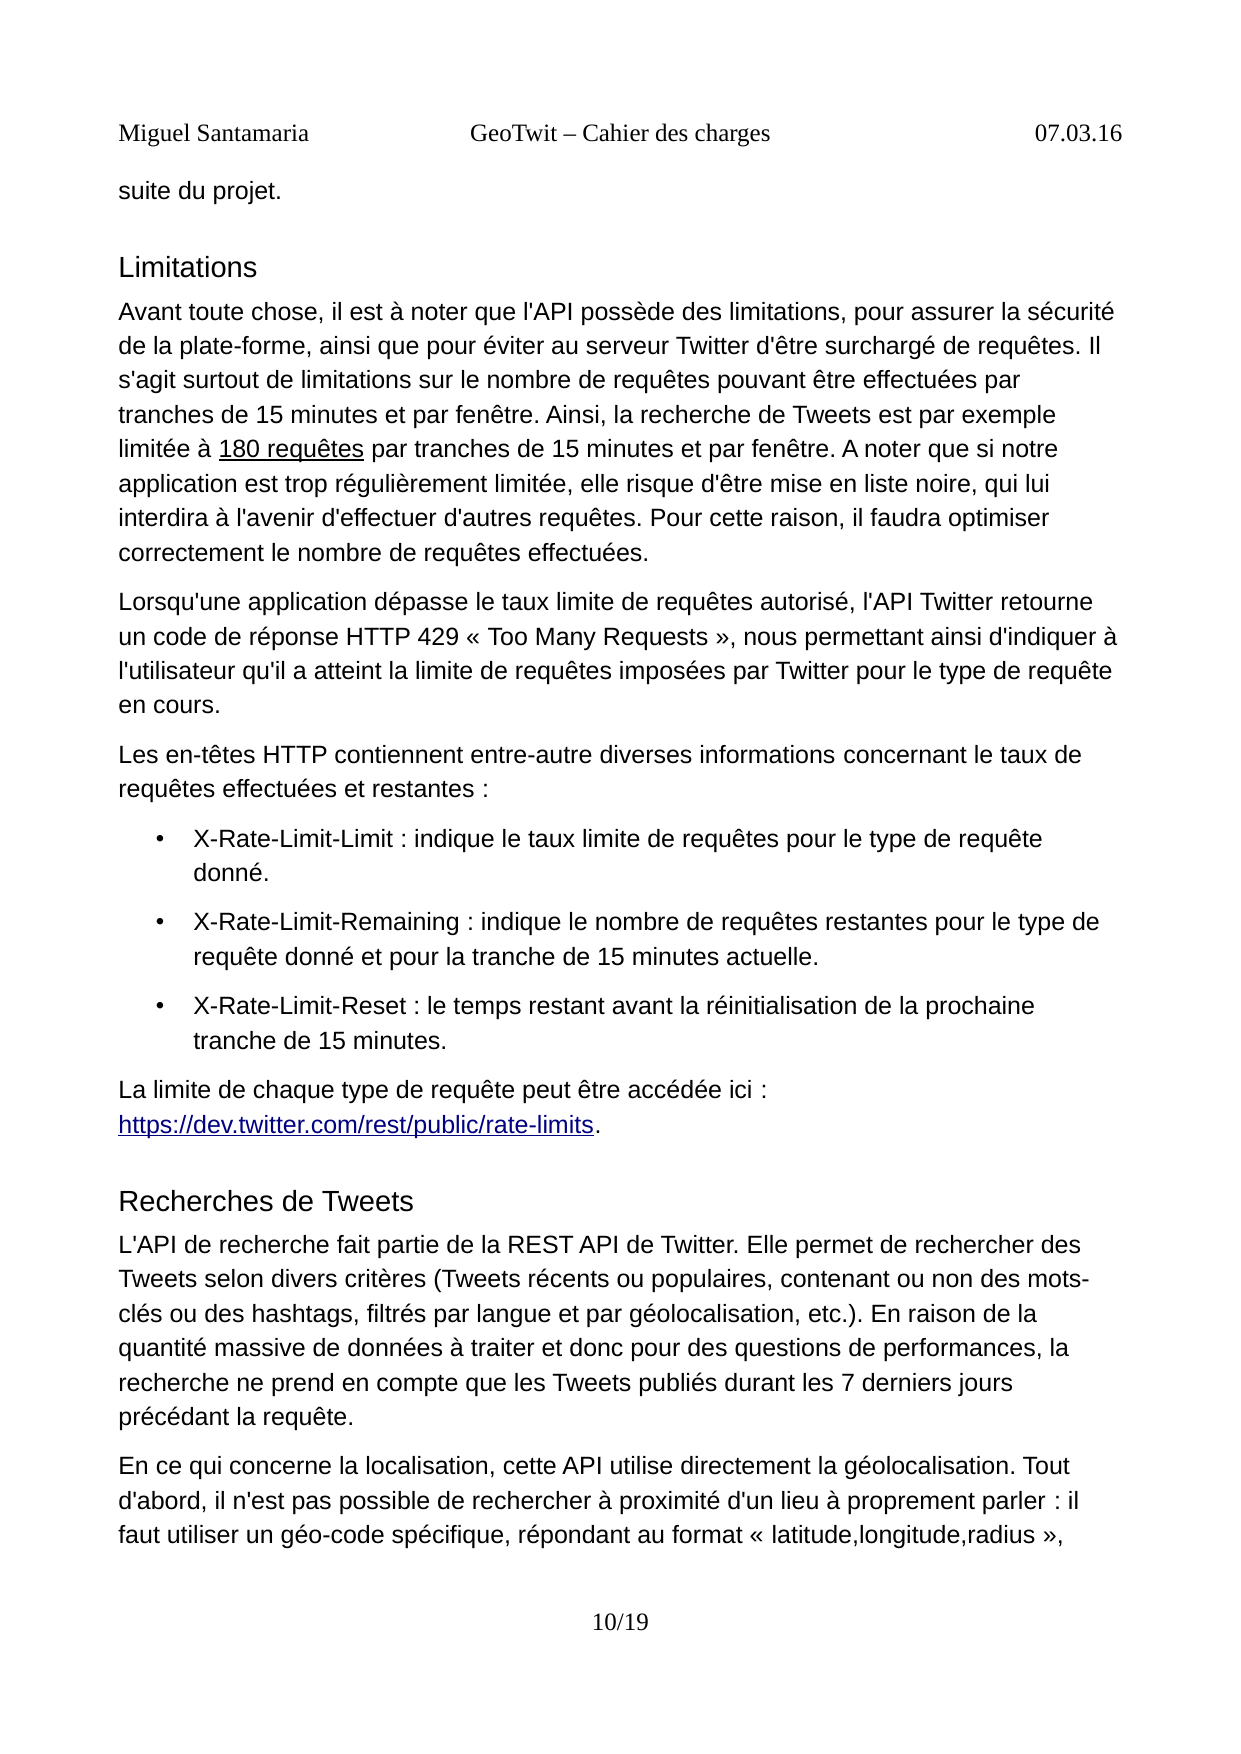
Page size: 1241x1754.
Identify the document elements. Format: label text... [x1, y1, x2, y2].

text L'API de recherche fait partie de la REST API de Twitter. Elle permet de rechercher des Tweets selon divers critères (Tweets récents ou populaires, contenant ou non des mots-clés ou des hashtags, filtrés par langue et par géolocalisation, etc.). En raison de la quantité massive de données à traiter et donc pour des questions de performances, la recherche ne prend en compte que les Tweets publiés durant les 7 derniers jours précédant la requête. [118, 1230, 1122, 1431]
list X-Rate-Limit-Limit : indique le taux limite de requêtes pour le type de requête donné. [156, 823, 1122, 887]
text Les en-têtes HTTP contiennent entre-autre diverses informations concernant le taux de requêtes effectuées et restantes : [118, 740, 1122, 803]
text Avant toute chose, il est à noter que l'API possède des limitations, pour assurer la sécurité de la plate-forme, ainsi que pour éviter au serveur Twitter d'être surchargé de requêtes. Il s'agit surtout de limitations sur le nombre de requêtes pouvant être effectuées par tranches de 15 minutes et par fenêtre. Ainsi, la recherche de Tweets est par exemple limitée à 180 requêtes par tranches de 15 minutes et par fenêtre. A noter que si notre application est trop régulièrement limitée, elle risque d'être mise en liste noire, qui lui interdira à l'avenir d'effectuer d'autres requêtes. Pour cette raison, il faudra optimiser correctement le nombre de requêtes effectuées. [118, 296, 1122, 567]
subtitle Limitations [118, 250, 1122, 284]
subtitle Recherches de Tweets [118, 1184, 1122, 1217]
list X-Rate-Limit- Reset : le temps restant avant la réinitialisation de la prochaine tranche de 15 minutes. [156, 991, 1122, 1054]
text Lorsqu'une application dépasse le taux limite de requêtes autorisé, l'API Twitter retourne un code de réponse HTTP 429 « Too Many Requests », nous permettant ainsi d'indiquer à l'utilisateur qu'il a atteint la limite de requêtes imposées par Twitter pour le type de requête en cours. [118, 587, 1122, 719]
list X-Rate-Limit-Remaining : indique le nombre de requêtes restantes pour le type de requête donné et pour la tranche de 15 minutes actuelle. [156, 907, 1122, 971]
text La limite de chaque type de requête peut être accédée ici : https://dev.twitter.com/rest/public/rate-limits. [118, 1075, 1122, 1138]
text En ce qui concerne la localisation, cette API utilise directement la géolocalisation. Tout d'abord, il n'est pas possible de rechercher à proximité d'un lieu à proprement parler : il faut utiliser un géo-code spécifique, répondant au format « latitude,longitude,radius », [118, 1451, 1122, 1549]
text suite du projet. [118, 176, 1122, 205]
